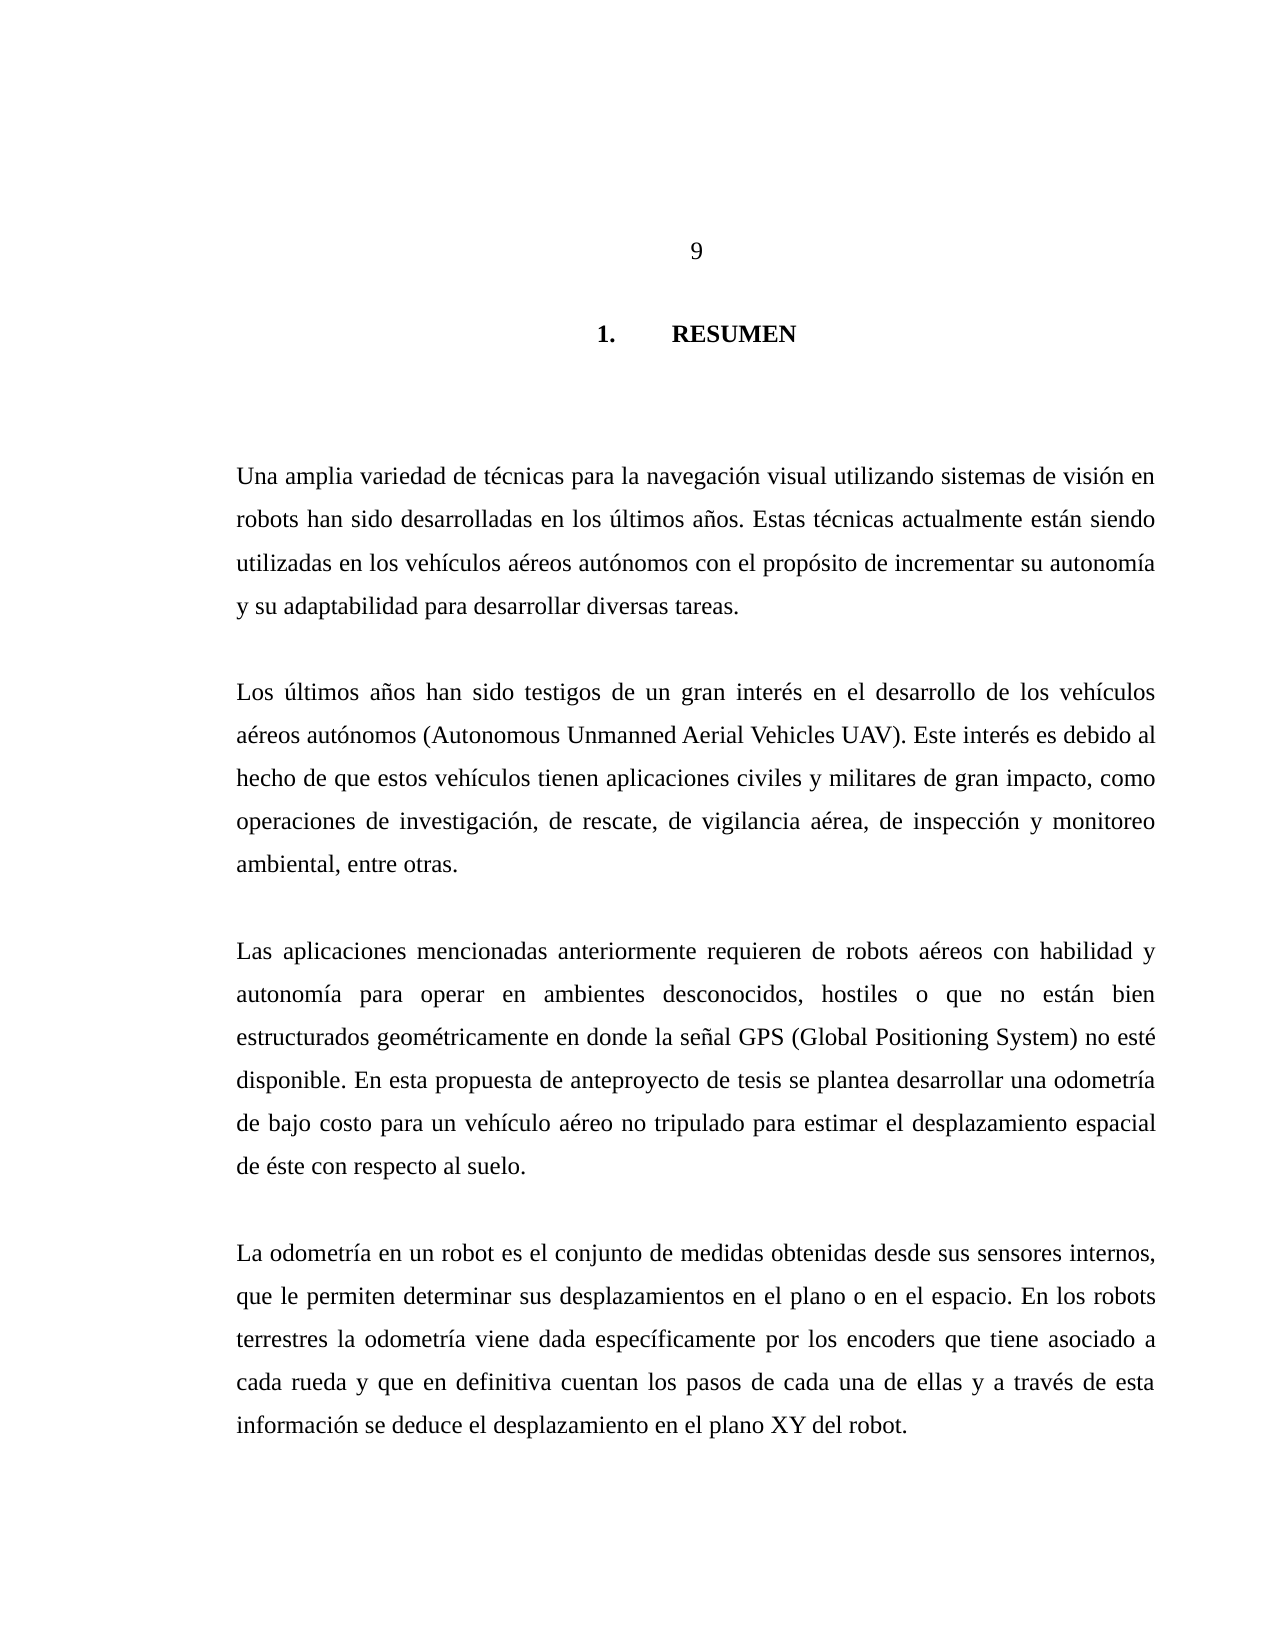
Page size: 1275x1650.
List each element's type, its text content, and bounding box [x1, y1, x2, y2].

text Los últimos años han sido testigos de un gran interés en el desarrollo de los vehículos aéreos autónomos (Autonomous Unmanned Aerial Vehicles UAV). Este interés es debido al hecho de que estos vehículos tienen aplicaciones civiles y militares de gran impacto, como operaciones de investigación, de rescate, de vigilancia aérea, de inspección y monitoreo ambiental, entre otras. [236, 677, 1157, 878]
text Una amplia variedad de técnicas para la navegación visual utilizando sistemas de visión en robots han sido desarrolladas en los últimos años. Estas técnicas actualmente están siendo utilizadas en los vehículos aéreos autónomos con el propósito de incrementar su autonomía y su adaptabilidad para desarrollar diversas tareas. [236, 461, 1157, 619]
text La odometría en un robot es el conjunto de medidas obtenidas desde sus sensores internos, que le permiten determinar sus desplazamientos en el plano o en el espacio. En los robots terrestres la odometría viene dada específicamente por los encoders que tiene asociado a cada rueda y que en definitiva cuentan los pasos de cada una de ellas y a través de esta información se deduce el desplazamiento en el plano XY del robot. [236, 1238, 1157, 1439]
subtitle RESUMEN [236, 319, 1157, 348]
text Las aplicaciones mencionadas anteriormente requieren de robots aéreos con habilidad y autonomía para operar en ambientes desconocidos, hostiles o que no están bien estructurados geométricamente en donde la señal GPS (Global Positioning System) no esté disponible. En esta propuesta de anteproyecto de tesis se plantea desarrollar una odometría de bajo costo para un vehículo aéreo no tripulado para estimar el desplazamiento espacial de éste con respecto al suelo. [236, 936, 1157, 1180]
